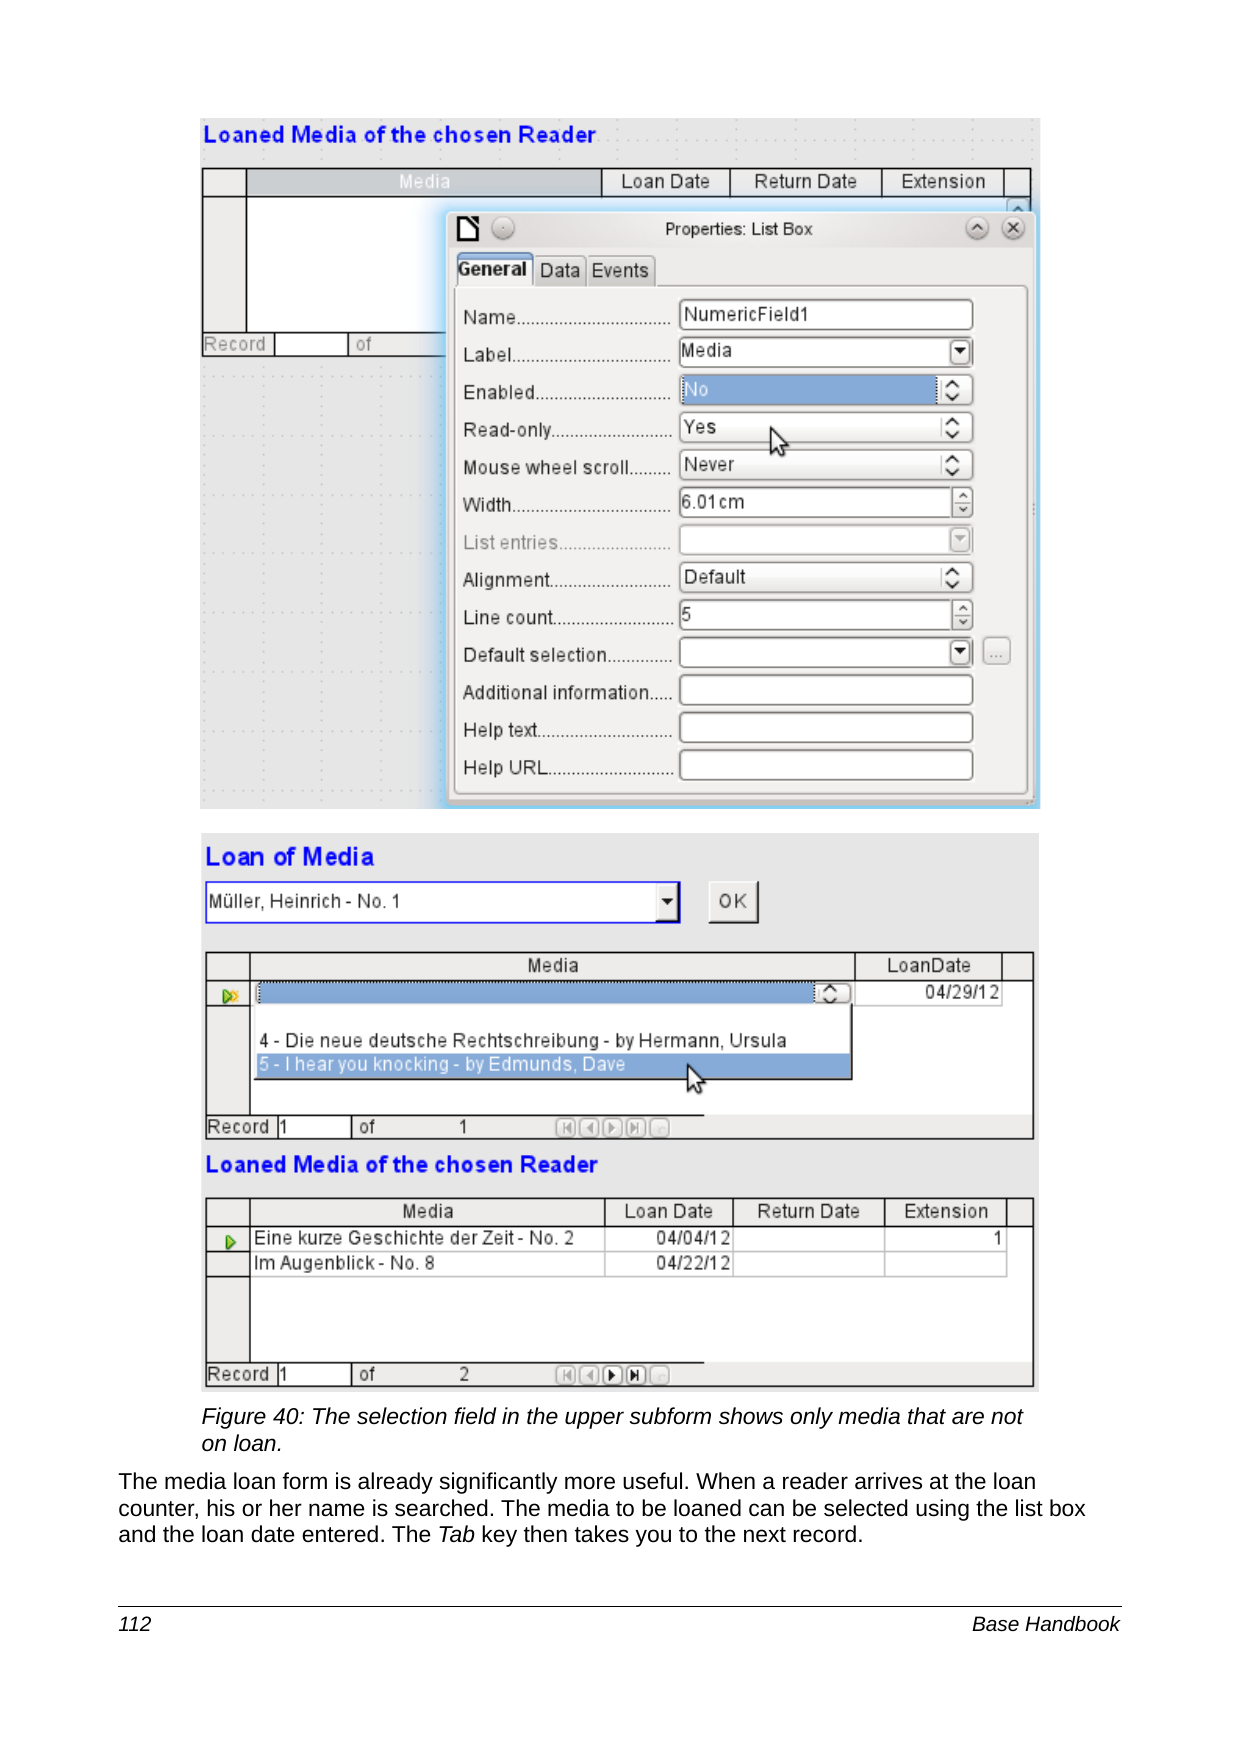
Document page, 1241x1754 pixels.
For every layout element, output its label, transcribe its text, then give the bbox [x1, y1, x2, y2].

picture [200, 118, 1041, 809]
text Figure 40: The selection field in the upper subform shows only media that are not on loan. [201, 1392, 1039, 1456]
text The media loan form is already significantly more useful. When a reader arrives at the loan counter, his or her name is searched. The media to be loaned can be selected using the list box and the loan date entered. The Tab key then takes you to the next record. [118, 1468, 1122, 1547]
picture [201, 833, 1039, 1392]
